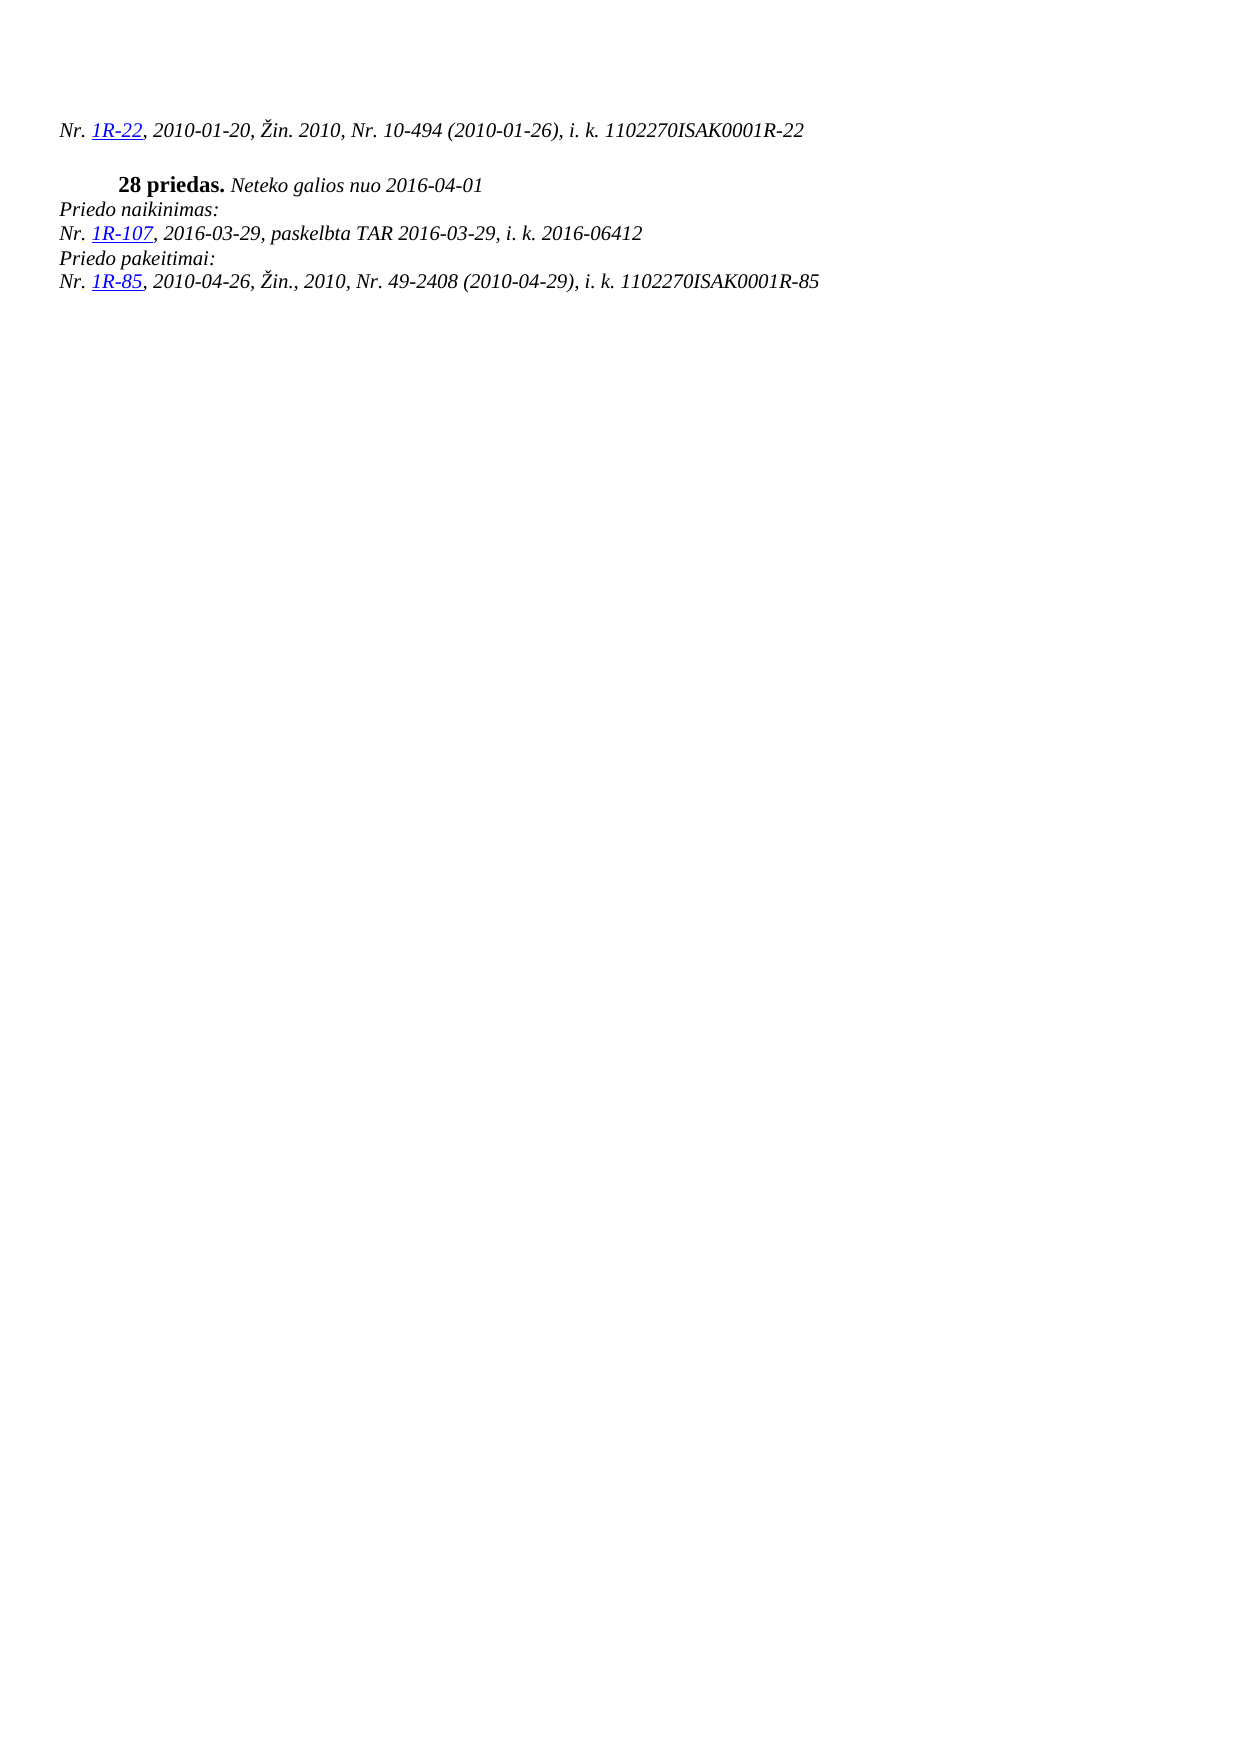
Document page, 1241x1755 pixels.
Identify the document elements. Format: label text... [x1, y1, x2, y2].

text Nr. 1R-85, 2010-04-26, Žin., 2010, Nr. 49-2408 (2010-04-29), i. k. 1102270ISAK0001R-85 [59, 269, 1063, 293]
text Nr. 1R-22, 2010-01-20, Žin. 2010, Nr. 10-494 (2010-01-26), i. k. 1102270ISAK0001R-22 [59, 118, 1063, 142]
text Nr. 1R-107, 2016-03-29, paskelbta TAR 2016-03-29, i. k. 2016-06412 [59, 221, 1063, 245]
text Priedo naikinimas: [59, 197, 1063, 221]
text 28 priedas. Neteko galios nuo 2016-04-01 [59, 171, 1063, 197]
text Priedo pakeitimai: [59, 245, 1063, 269]
